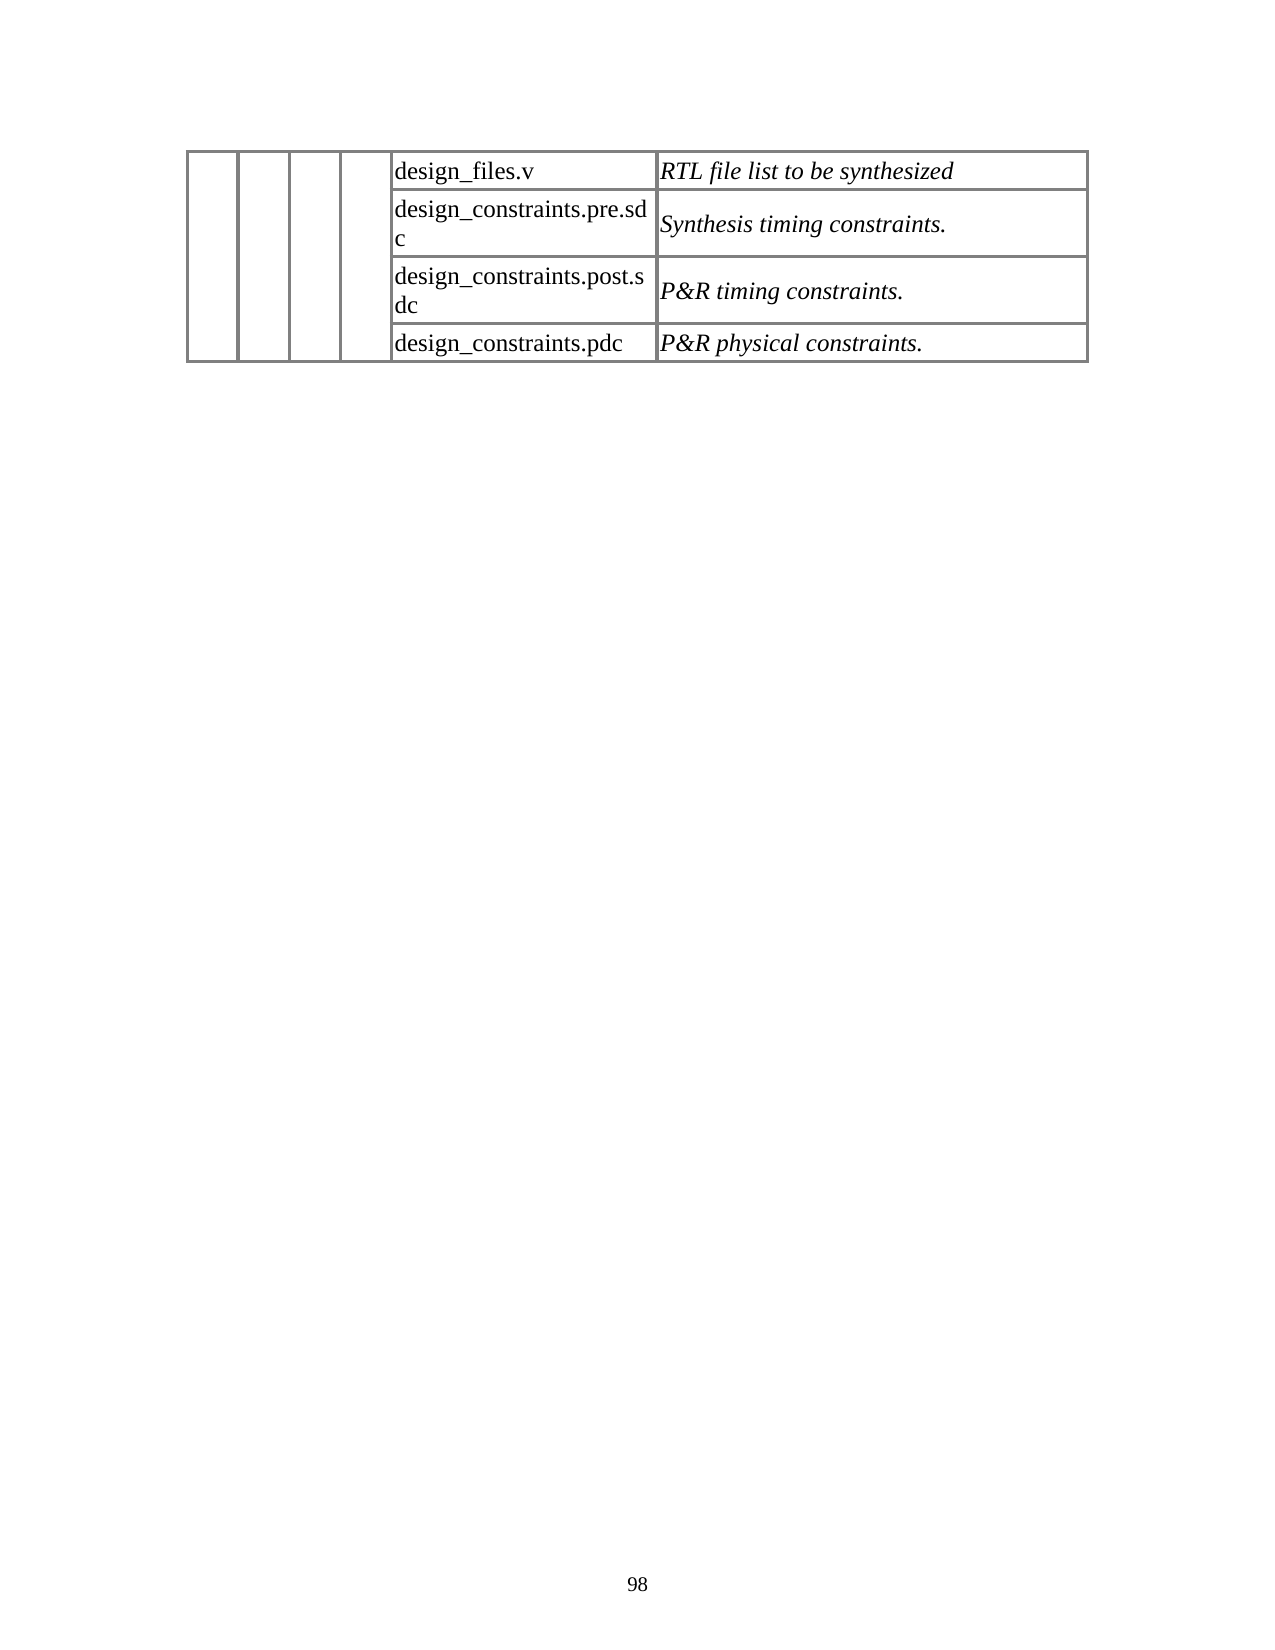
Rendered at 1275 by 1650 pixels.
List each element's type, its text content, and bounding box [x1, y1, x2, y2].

table_cell Synthesis timing constraints. [659, 191, 1086, 255]
table_cell design_constraints.pdc [393, 325, 655, 360]
table_cell [291, 153, 339, 360]
table_cell RTL file list to be synthesized [659, 153, 1086, 188]
table_cell P&R physical constraints. [659, 325, 1086, 360]
table_cell [342, 153, 390, 360]
table_cell design_constraints.pre.sdc [393, 191, 655, 255]
table_cell P&R timing constraints. [659, 258, 1086, 322]
table_cell design_constraints.post.sdc [393, 258, 655, 322]
table_cell design_files.v [393, 153, 655, 188]
table_cell [189, 153, 236, 360]
table_cell [240, 153, 288, 360]
